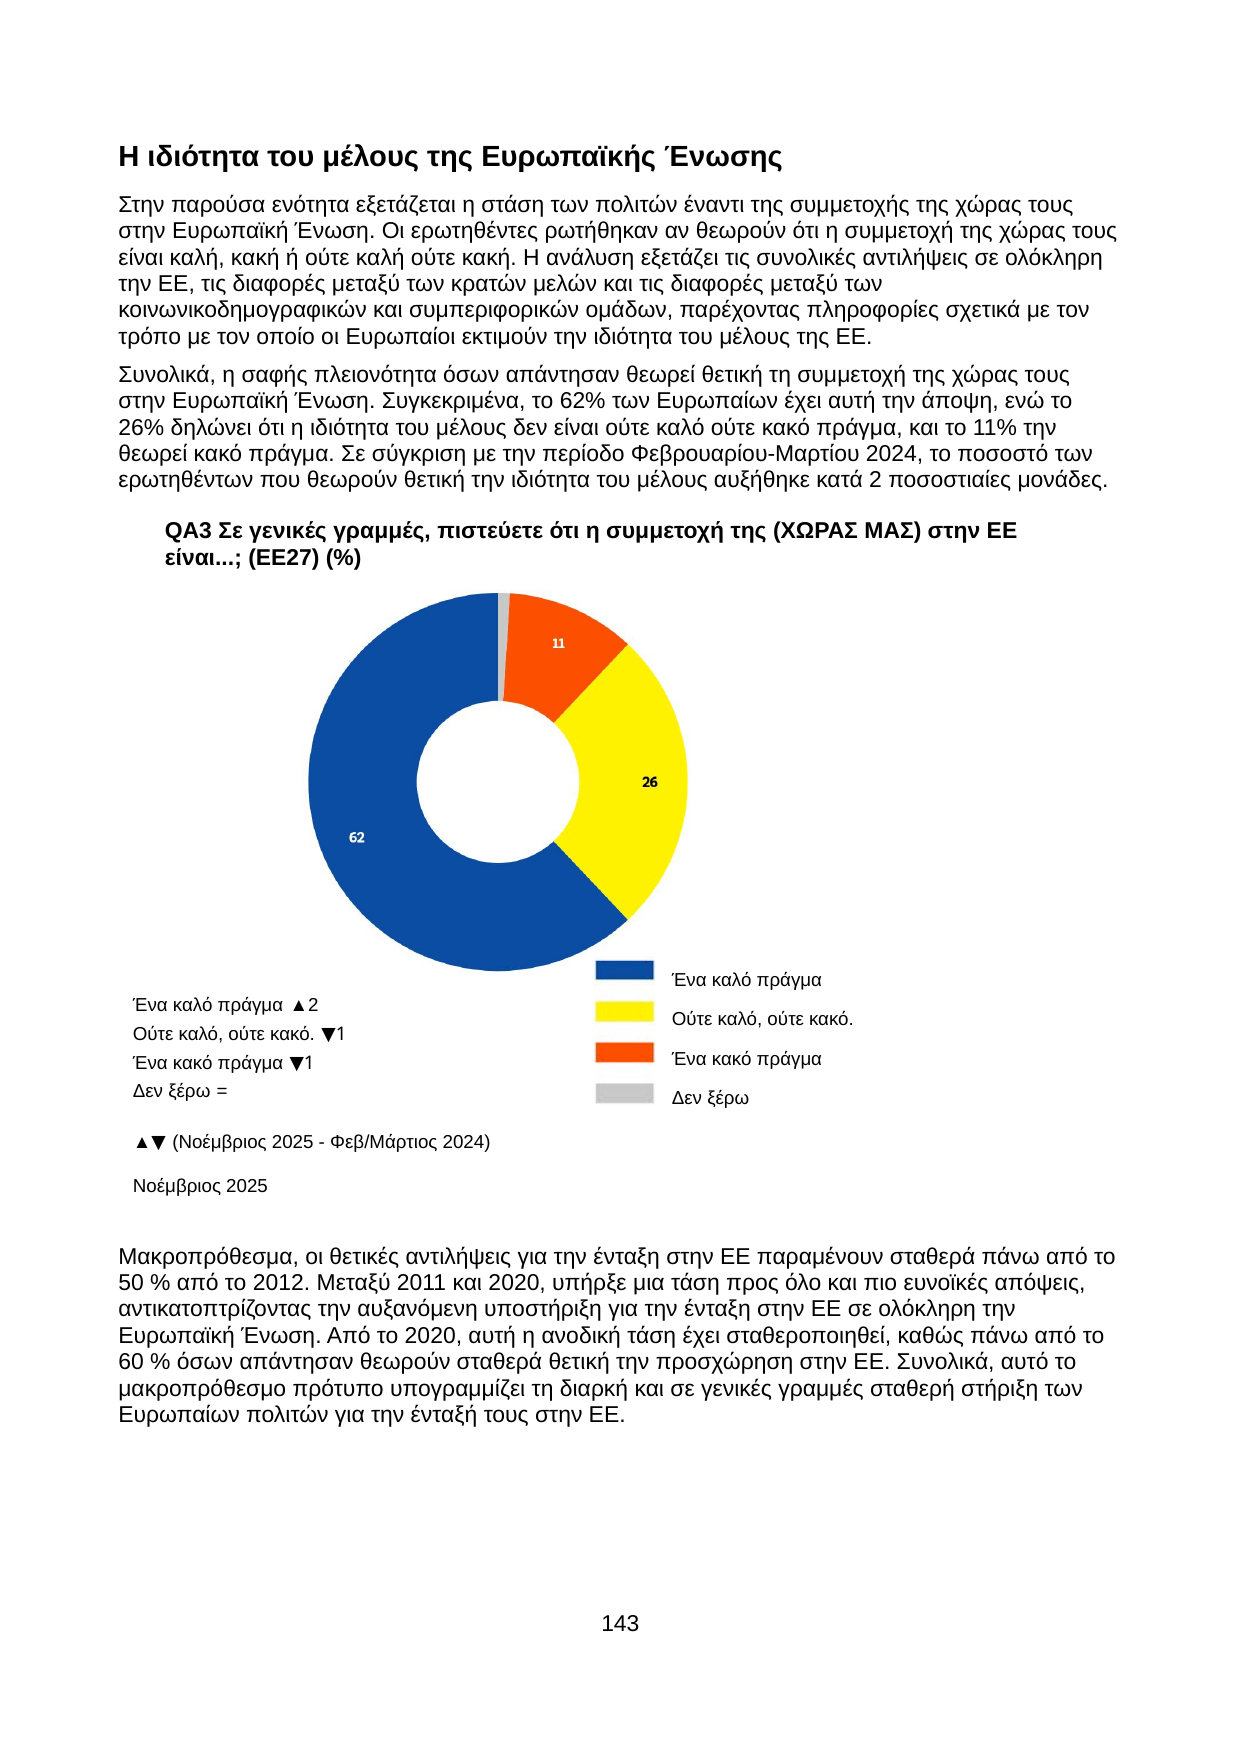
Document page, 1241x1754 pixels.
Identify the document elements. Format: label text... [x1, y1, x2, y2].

picture [292, 580, 707, 1107]
text Μακροπρόθεσμα, οι θετικές αντιλήψεις για την ένταξη στην ΕΕ παραμένουν σταθερά πάνω από το 50 % από το 2012. Μεταξύ 2011 και 2020, υπήρξε μια τάση προς όλο και πιο ευνοϊκές απόψεις, αντικατοπτρίζοντας την αυξανόμενη υποστήριξη για την ένταξη στην ΕΕ σε ολόκληρη την Ευρωπαϊκή Ένωση. Από το 2020, αυτή η ανοδική τάση έχει σταθεροποιηθεί, καθώς πάνω από το 60 % όσων απάντησαν θεωρούν σταθερά θετική την προσχώρηση στην ΕΕ. Συνολικά, αυτό το μακροπρόθεσμο πρότυπο υπογραμμίζει τη διαρκή και σε γενικές γραμμές σταθερή στήριξη των Ευρωπαίων πολιτών για την ένταξή τους στην ΕΕ. [118, 1243, 1122, 1427]
text Στην παρούσα ενότητα εξετάζεται η στάση των πολιτών έναντι της συμμετοχής της χώρας τους στην Ευρωπαϊκή Ένωση. Οι ερωτηθέντες ρωτήθηκαν αν θεωρούν ότι η συμμετοχή της χώρας τους είναι καλή, κακή ή ούτε καλή ούτε κακή. Η ανάλυση εξετάζει τις συνολικές αντιλήψεις σε ολόκληρη την ΕΕ, τις διαφορές μεταξύ των κρατών μελών και τις διαφορές μεταξύ των κοινωνικοδημογραφικών και συμπεριφορικών ομάδων, παρέχοντας πληροφορίες σχετικά με τον τρόπο με τον οποίο οι Ευρωπαίοι εκτιμούν την ιδιότητα του μέλους της ΕΕ. [118, 191, 1122, 349]
subtitle Η ιδιότητα του μέλους της Ευρωπαϊκής Ένωσης [118, 139, 1122, 172]
picture [698, 977, 703, 986]
text Συνολικά, η σαφής πλειονότητα όσων απάντησαν θεωρεί θετική τη συμμετοχή της χώρας τους στην Ευρωπαϊκή Ένωση. Συγκεκριμένα, το 62% των Ευρωπαίων έχει αυτή την άποψη, ενώ το 26% δηλώνει ότι η ιδιότητα του μέλους δεν είναι ούτε καλό ούτε κακό πράγμα, και το 11% την θεωρεί κακό πράγμα. Σε σύγκριση με την περίοδο Φεβρουαρίου-Μαρτίου 2024, το ποσοστό των ερωτηθέντων που θεωρούν θετική την ιδιότητα του μέλους αυξήθηκε κατά 2 ποσοστιαίες μονάδες. [118, 361, 1122, 493]
